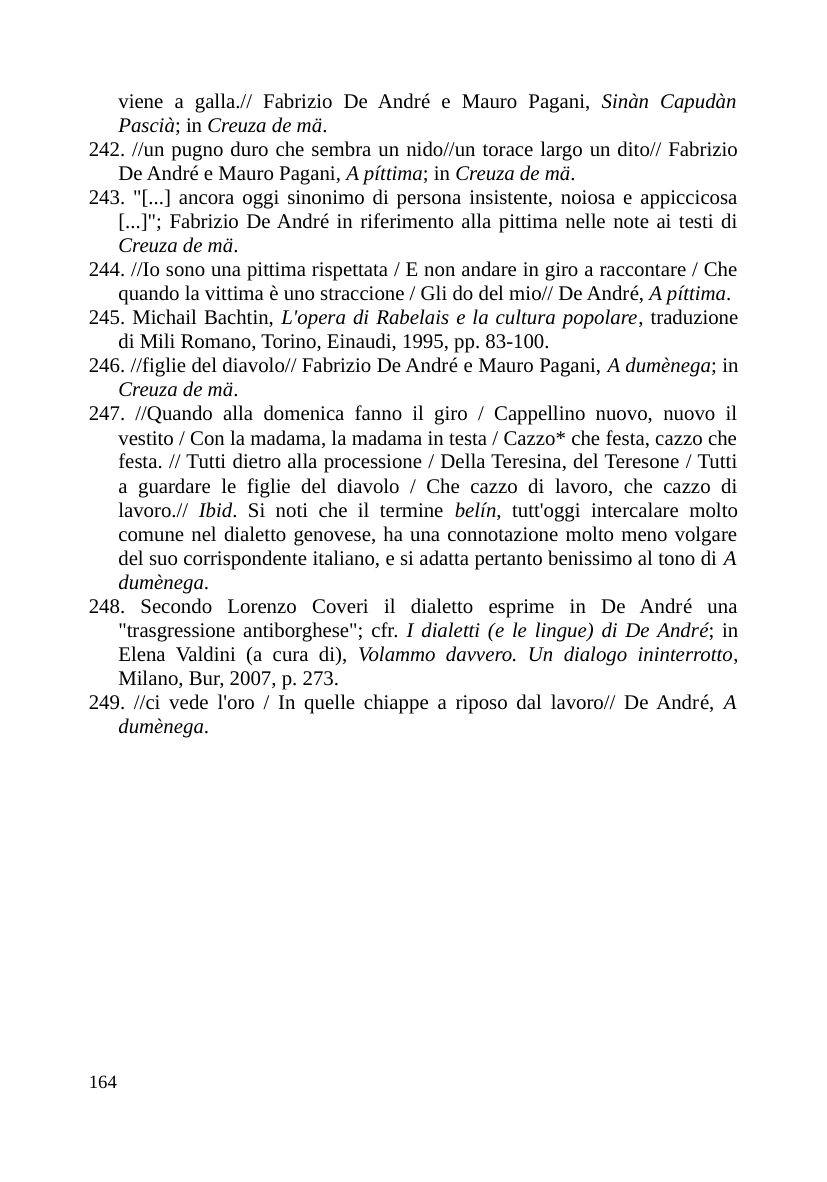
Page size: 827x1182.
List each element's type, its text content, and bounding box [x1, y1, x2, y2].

text 242. //un pugno duro che sembra un nido//un torace largo un dito// Fabrizio De André e Mauro Pagani, A píttima; in Creuza de mä. [88, 137, 738, 185]
text 245. Michail Bachtin, L'opera di Rabelais e la cultura popolare, traduzione di Mili Romano, Torino, Einaudi, 1995, pp. 83-100. [88, 305, 738, 353]
text 247. //Quando alla domenica fanno il giro / Cappellino nuovo, nuovo il vestito / Con la madama, la madama in testa / Cazzo* che festa, cazzo che festa. // Tutti dietro alla processione / Della Teresina, del Teresone / Tutti a guardare le figlie del diavolo / Che cazzo di lavoro, che cazzo di lavoro.// Ibid. Si noti che il termine belín, tutt'oggi intercalare molto comune nel dialetto genovese, ha una connotazione molto meno volgare del suo corrispondente italiano, e si adatta pertanto benissimo al tono di A dumènega. [88, 401, 738, 594]
text 246. //figlie del diavolo// Fabrizio De André e Mauro Pagani, A dumènega; in Creuza de mä. [88, 353, 738, 401]
text 249. //ci vede l'oro / In quelle chiappe a riposo dal lavoro// De André, A dumènega. [88, 690, 738, 738]
text 243. "[...] ancora oggi sinonimo di persona insistente, noiosa e appiccicosa [...]"; Fabrizio De André in riferimento alla pittima nelle note ai testi di Creuza de mä. [88, 185, 738, 257]
text 248. Secondo Lorenzo Coveri il dialetto esprime in De André una "trasgressione antiborghese"; cfr. I dialetti (e le lingue) di De André; in Elena Valdini (a cura di), Volammo davvero. Un dialogo ininterrotto, Milano, Bur, 2007, p. 273. [88, 594, 738, 690]
text viene a galla.// Fabrizio De André e Mauro Pagani, Sinàn Capudàn Pascià; in Creuza de mä. [88, 88, 738, 137]
text 244. //Io sono una pittima rispettata / E non andare in giro a raccontare / Che quando la vittima è uno straccione / Gli do del mio// De André, A píttima. [88, 257, 738, 305]
